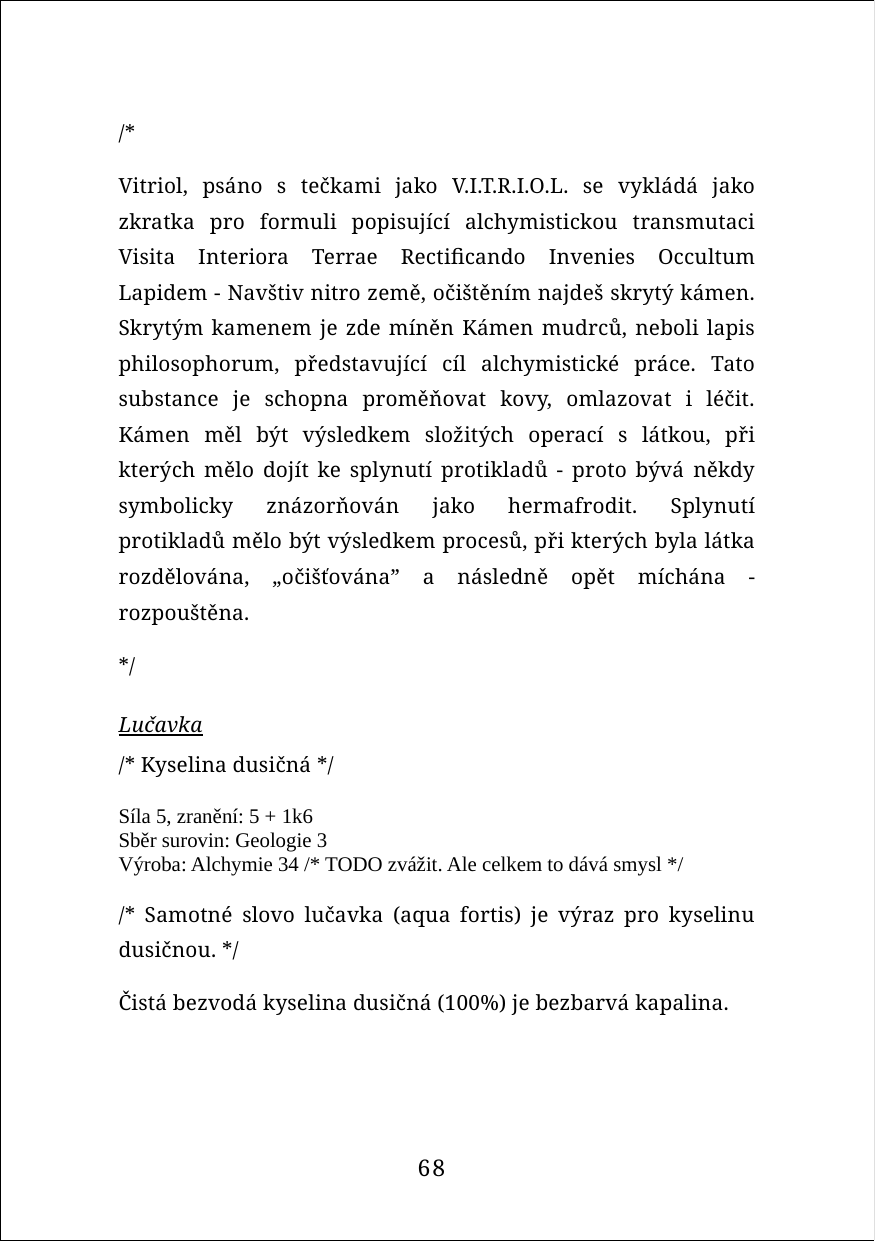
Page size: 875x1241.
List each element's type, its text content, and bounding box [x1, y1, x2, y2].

text Vitriol, psáno s tečkami jako V.I.T.R.I.O.L. se vykládá jako zkratka pro formuli popisující alchymistickou transmutaci Visita Interiora Terrae Rectificando Invenies Occultum Lapidem - Navštiv nitro země, očištěním najdeš skrytý kámen. Skrytým kamenem je zde míněn Kámen mudrců, neboli lapis philosophorum, představující cíl alchymistické práce. Tato substance je schopna proměňovat kovy, omlazovat i léčit. Kámen měl být výsledkem složitých operací s látkou, při kterých mělo dojít ke splynutí protikladů - proto bývá někdy symbolicky znázorňován jako hermafrodit. Splynutí protikladů mělo být výsledkem procesů, při kterých byla látka rozdělována, „očišťována” a následně opět míchána - rozpouštěna. [118, 171, 756, 626]
text /* [118, 118, 756, 147]
text */ [118, 651, 756, 679]
subtitle Lučavka [118, 710, 756, 738]
text Výroba: Alchymie 34 /* TODO zvážit. Ale celkem to dává smysl */ [118, 852, 756, 876]
text /* Samotné slovo lučavka (aqua fortis) je výraz pro kyselinu dusičnou. */ [118, 900, 756, 964]
text Sběr surovin: Geologie 3 [118, 828, 756, 852]
text /* Kyselina dusičná */ [118, 750, 756, 779]
text Čistá bezvodá kyselina dusičná (100%) je bezbarvá kapalina. [118, 988, 756, 1017]
text Síla 5, zranění: 5 + 1k6 [118, 803, 756, 828]
